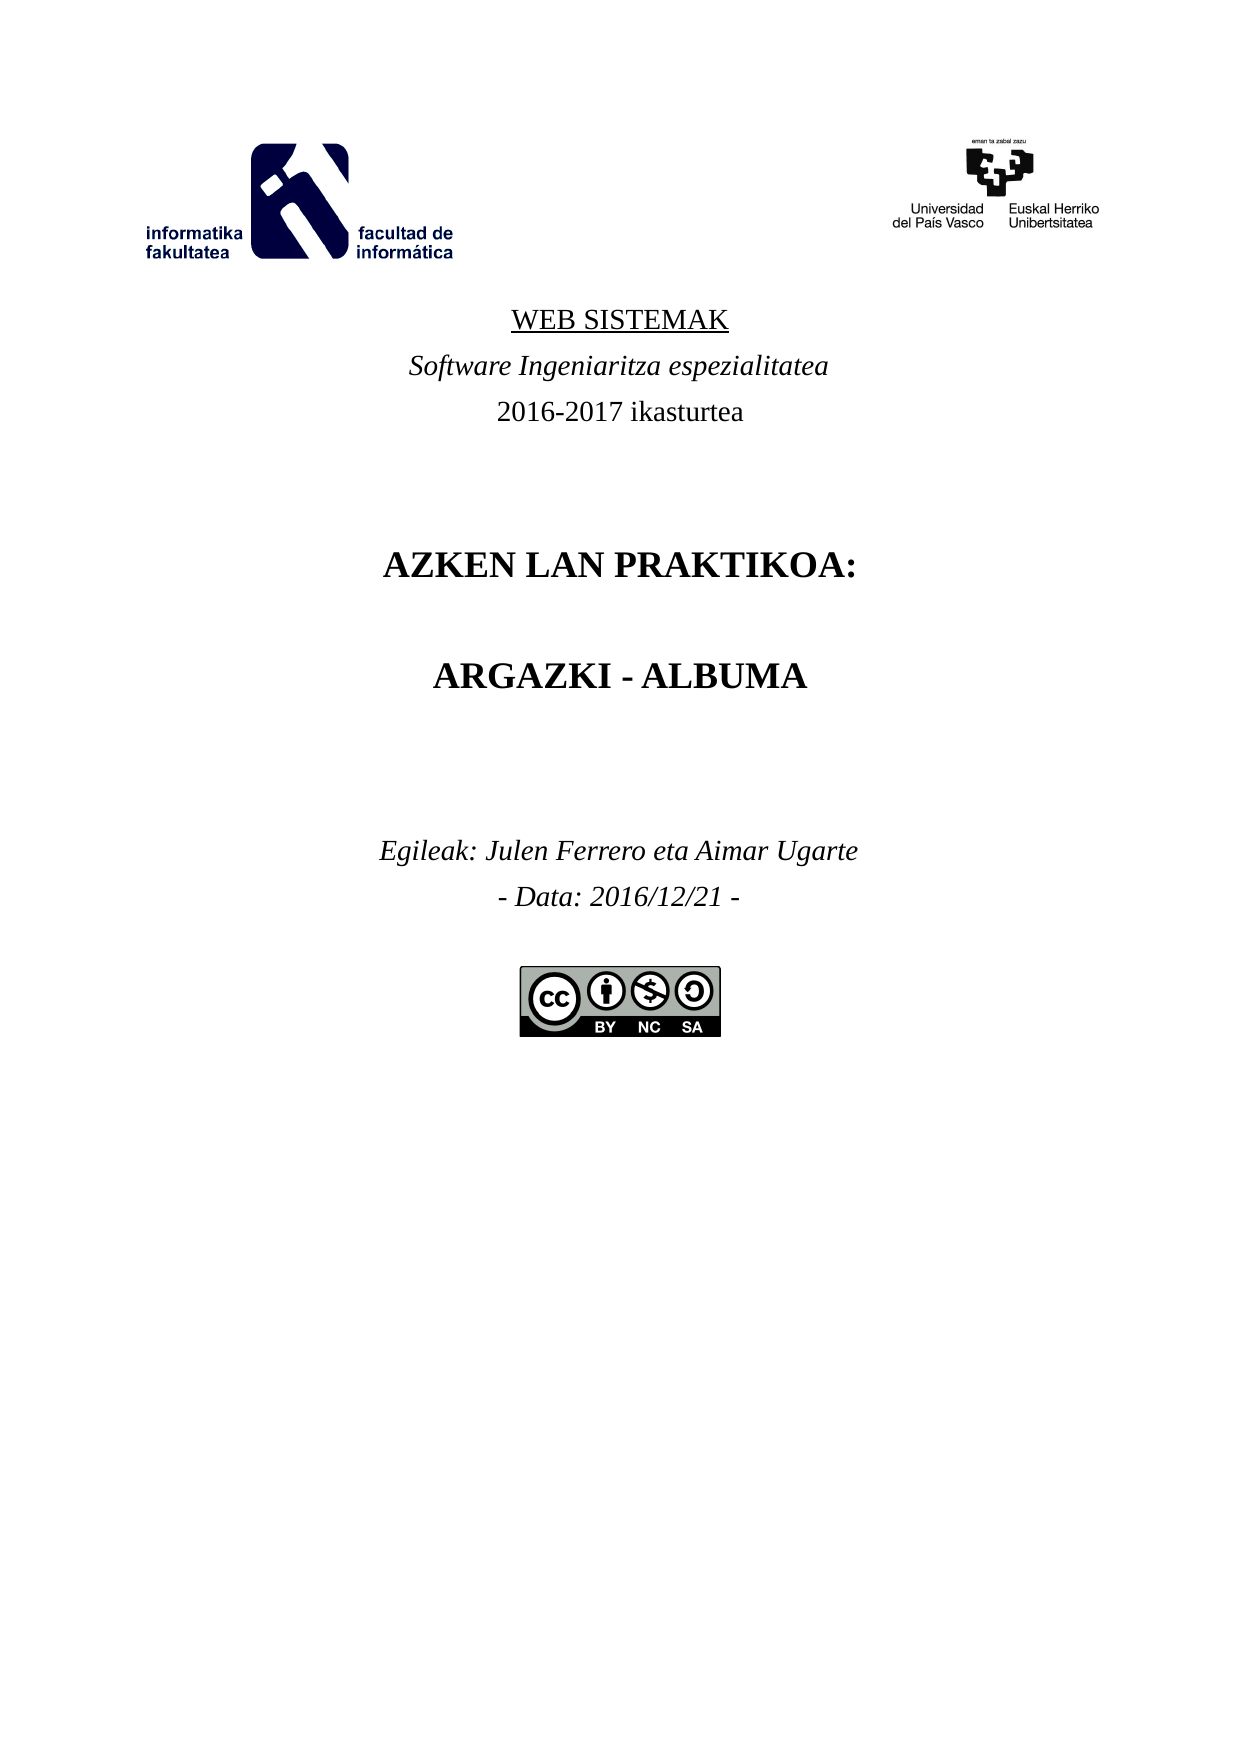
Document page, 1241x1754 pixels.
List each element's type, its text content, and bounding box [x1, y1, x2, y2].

text ARGAZKI - ALBUMA [118, 653, 1122, 696]
text AZKEN LAN PRAKTIKOA: [118, 542, 1122, 585]
picture [519, 966, 721, 1037]
text - Data: 2016/12/21 - [118, 879, 1122, 912]
text Software Ingeniaritza espezialitatea [118, 348, 1122, 382]
picture [132, 129, 467, 273]
text 2016-2017 ikasturtea [118, 394, 1122, 428]
text WEB SISTEMAK [118, 302, 1122, 336]
text Egileak: Julen Ferrero eta Aimar Ugarte [118, 833, 1122, 866]
picture [884, 130, 1109, 235]
